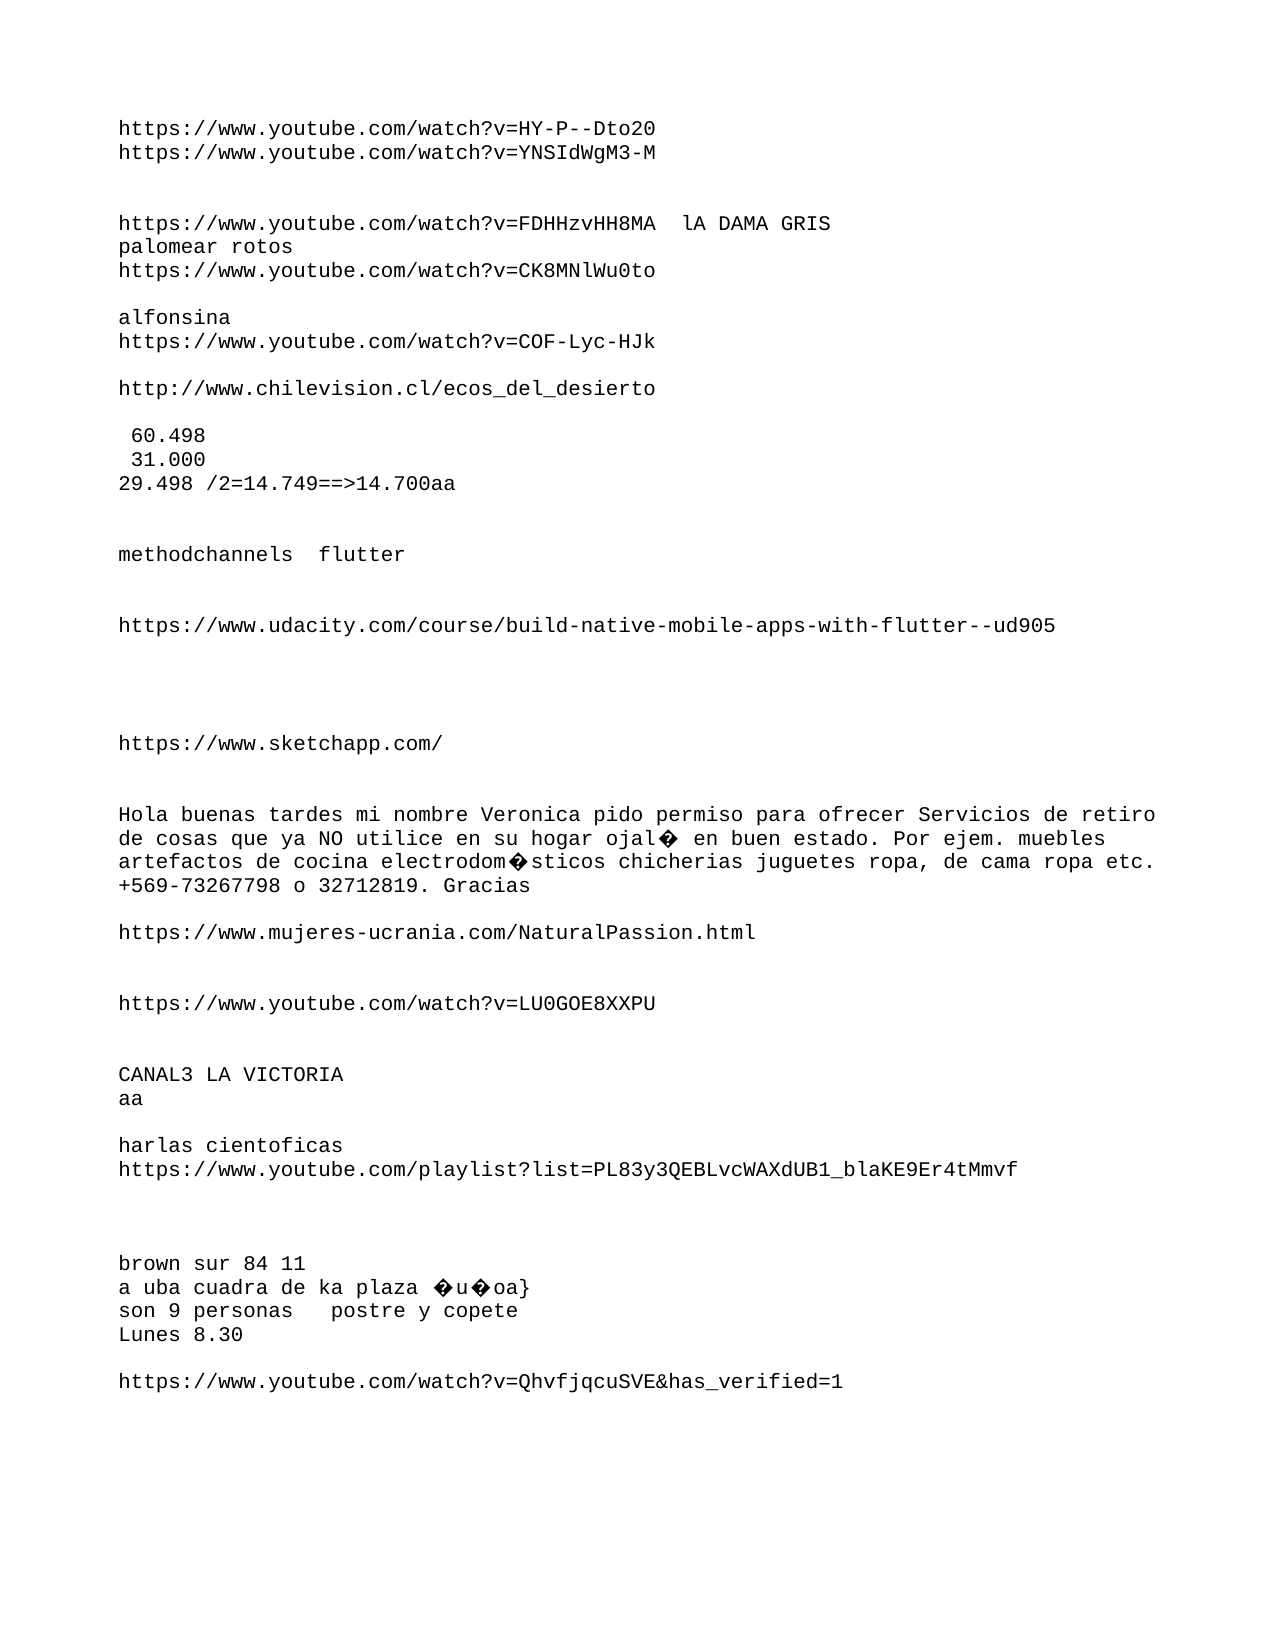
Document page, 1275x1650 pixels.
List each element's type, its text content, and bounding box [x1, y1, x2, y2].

text son 9 personas postre y copete [118, 1300, 1157, 1324]
text https://www.youtube.com/watch?v=CK8MNlWu0to [118, 260, 1157, 284]
text alfonsina [118, 307, 1157, 331]
text CANAL3 LA VICTORIA [118, 1064, 1157, 1088]
text https://www.youtube.com/watch?v=QhvfjqcuSVE&has_verified=1 [118, 1371, 1157, 1395]
text https://www.youtube.com/playlist?list=PL83y3QEBLvcWAXdUB1_blaKE9Er4tMmvf [118, 1158, 1157, 1182]
text http://www.chilevision.cl/ecos_del_desierto [118, 378, 1157, 402]
text palomear rotos [118, 236, 1157, 260]
text 31.000 [118, 449, 1157, 473]
text https://www.youtube.com/watch?v=YNSIdWgM3-M [118, 142, 1157, 165]
text 29.498 /2=14.749==>14.700aa [118, 473, 1157, 496]
text 60.498 [118, 426, 1157, 449]
text brown sur 84 11 [118, 1253, 1157, 1277]
text harlas cientoficas [118, 1135, 1157, 1158]
text https://www.youtube.com/watch?v=COF-Lyc-HJk [118, 331, 1157, 354]
text https://www.youtube.com/watch?v=FDHHzvHH8MA lA DAMA GRIS [118, 213, 1157, 236]
text a uba cuadra de ka plaza �u�oa} [118, 1277, 1157, 1300]
text https://www.udacity.com/course/build-native-mobile-apps-with-flutter--ud905 [118, 615, 1157, 638]
text aa [118, 1088, 1157, 1111]
text Lunes 8.30 [118, 1324, 1157, 1348]
text Hola buenas tardes mi nombre Veronica pido permiso para ofrecer Servicios de retiro de cosas que ya NO utilice en su hogar ojal� en buen estado. Por ejem. muebles artefactos de cocina electrodom�sticos chicherias juguetes ropa, de cama ropa etc. +569-73267798 o 32712819. Gracias [118, 804, 1157, 898]
text https://www.youtube.com/watch?v=HY-P--Dto20 [118, 118, 1157, 142]
text methodchannels flutter [118, 544, 1157, 567]
text https://www.youtube.com/watch?v=LU0GOE8XXPU [118, 993, 1157, 1017]
text https://www.mujeres-ucrania.com/NaturalPassion.html [118, 922, 1157, 946]
text https://www.sketchapp.com/ [118, 733, 1157, 757]
